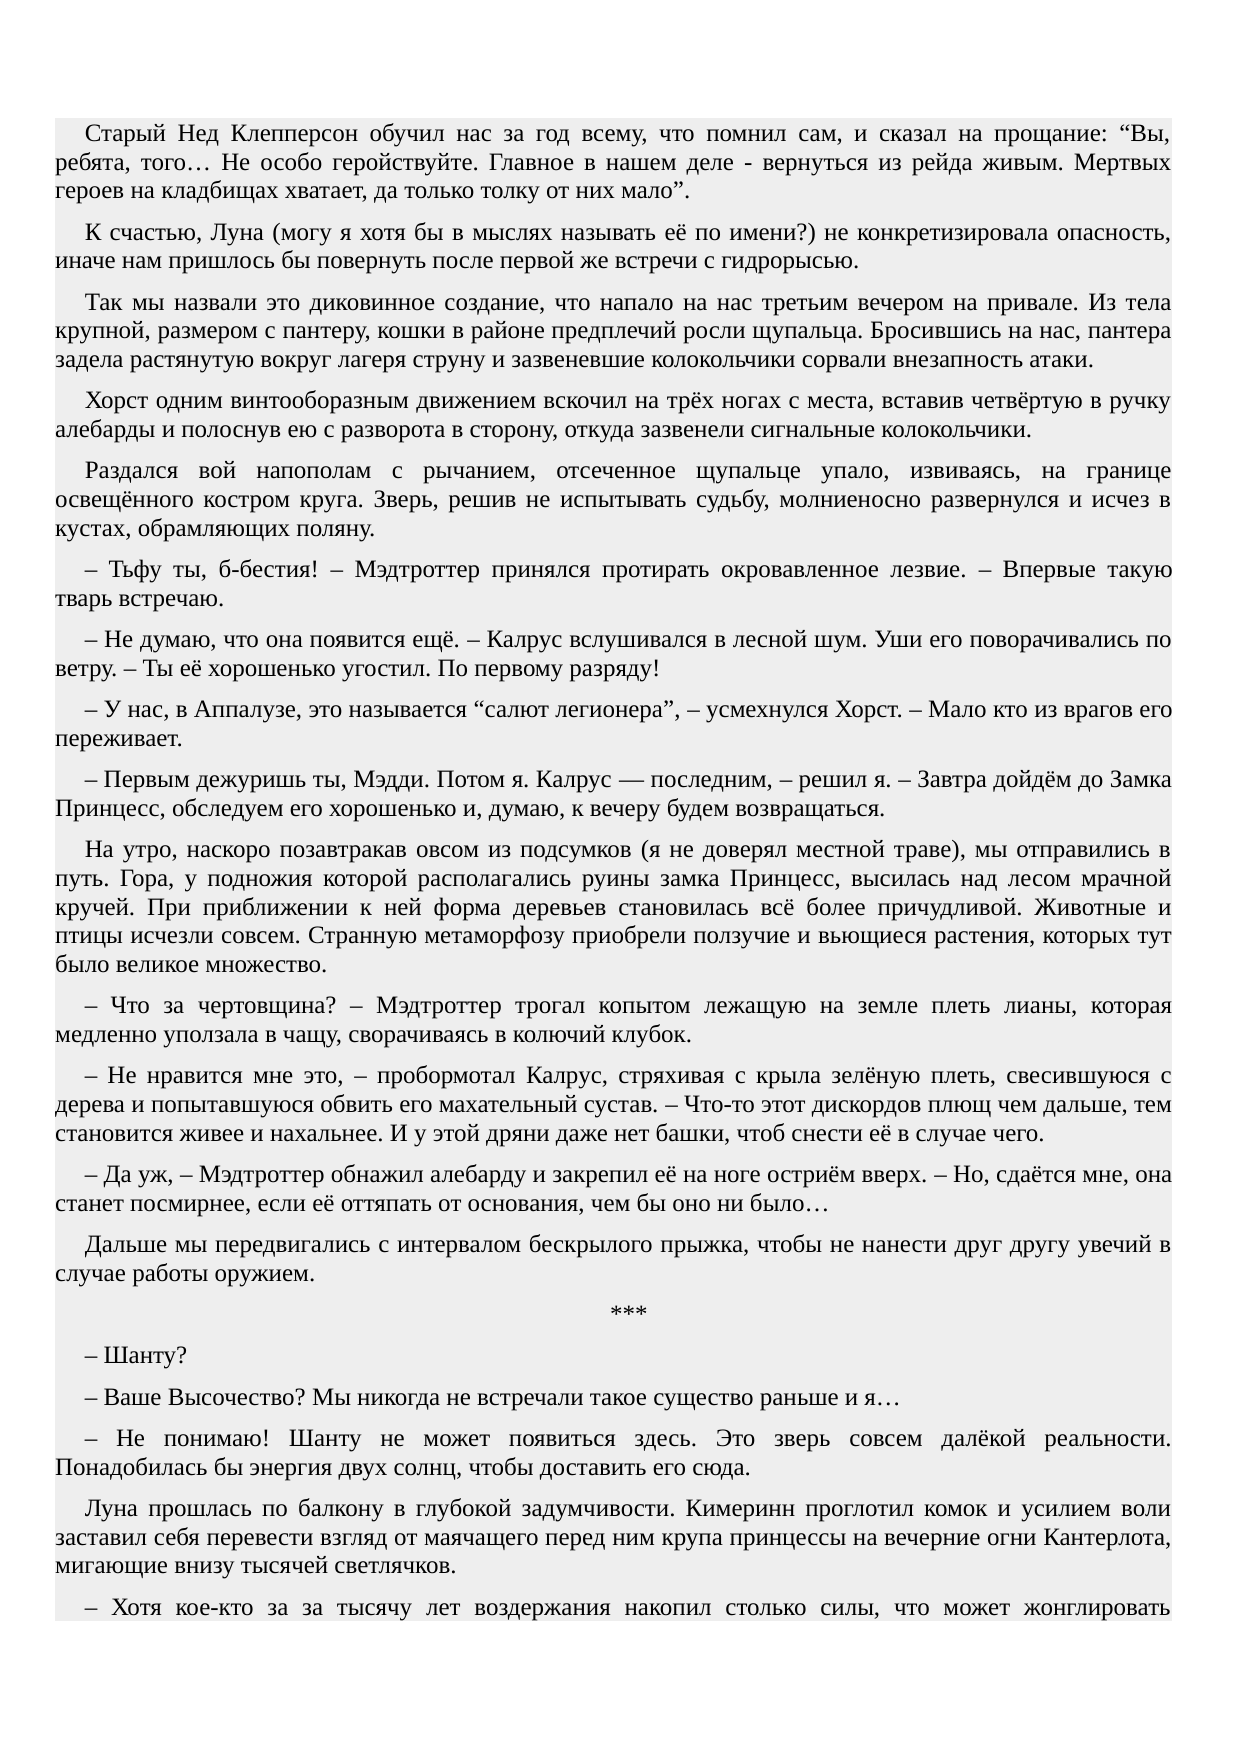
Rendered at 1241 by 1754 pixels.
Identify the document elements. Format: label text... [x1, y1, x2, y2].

text – У нас, в Аппалузе, это называется “салют легионера”, – усмехнулся Хорст. – Мало кто из врагов его переживает. [55, 694, 1172, 752]
text Луна прошлась по балкону в глубокой задумчивости. Кимеринн проглотил комок и усилием воли заставил себя перевести взгляд от маячащего перед ним крупа принцессы на вечерние огни Кантерлота, мигающие внизу тысячей светлячков. [55, 1493, 1172, 1579]
text Так мы назвали это диковинное создание, что напало на нас третьим вечером на привале. Из тела крупной, размером с пантеру, кошки в районе предплечий росли щупальца. Бросившись на нас, пантера задела растянутую вокруг лагеря струну и зазвеневшие колокольчики сорвали внезапность атаки. [55, 287, 1172, 373]
text – Шанту? [55, 1341, 1172, 1369]
text К счастью, Луна (могу я хотя бы в мыслях называть её по имени?) не конкретизировала опасность, иначе нам пришлось бы повернуть после первой же встречи с гидрорысью. [55, 217, 1172, 274]
text – Не понимаю! Шанту не может появиться здесь. Это зверь совсем далёкой реальности. Понадобилась бы энергия двух солнц, чтобы доставить его сюда. [55, 1423, 1172, 1481]
text – Не нравится мне это, – пробормотал Калрус, стряхивая с крыла зелёную плеть, свесившуюся с дерева и попытавшуюся обвить его махательный сустав. – Что-то этот дискордов плющ чем дальше, тем становится живее и нахальнее. И у этой дряни даже нет башки, чтоб снести её в случае чего. [55, 1061, 1172, 1147]
text Раздался вой напополам с рычанием, отсеченное щупальце упало, извиваясь, на границе освещённого костром круга. Зверь, решив не испытывать судьбу, молниеносно развернулся и исчез в кустах, обрамляющих поляну. [55, 456, 1172, 542]
text *** [55, 1299, 1172, 1328]
text – Ваше Высочество? Мы никогда не встречали такое существо раньше и я… [55, 1382, 1172, 1411]
text – Хотя кое-кто за за тысячу лет воздержания накопил столько силы, что может жонглировать [55, 1592, 1172, 1621]
text Старый Нед Клепперсон обучил нас за год всему, что помнил сам, и сказал на прощание: “Вы, ребята, того… Не особо геройствуйте. Главное в нашем деле - вернуться из рейда живым. Мертвых героев на кладбищах хватает, да только толку от них мало”. [55, 118, 1172, 204]
text – Не думаю, что она появится ещё. – Калрус вслушивался в лесной шум. Уши его поворачивались по ветру. – Ты её хорошенько угостил. По первому разряду! [55, 624, 1172, 682]
text – Да уж, – Мэдтроттер обнажил алебарду и закрепил её на ноге остриём вверх. – Но, сдаётся мне, она станет посмирнее, если её оттяпать от основания, чем бы оно ни было… [55, 1159, 1172, 1217]
text – Тьфу ты, б-бестия! – Мэдтроттер принялся протирать окровавленное лезвие. – Впервые такую тварь встречаю. [55, 554, 1172, 612]
text На утро, наскоро позавтракав овсом из подсумков (я не доверял местной траве), мы отправились в путь. Гора, у подножия которой располагались руины замка Принцесс, высилась над лесом мрачной кручей. При приближении к ней форма деревьев становилась всё более причудливой. Животные и птицы исчезли совсем. Странную метаморфозу приобрели ползучие и вьющиеся растения, которых тут было великое множество. [55, 834, 1172, 978]
text Хорст одним винтооборазным движением вскочил на трёх ногах с места, вставив четвёртую в ручку алебарды и полоснув ею с разворота в сторону, откуда зазвенели сигнальные колокольчики. [55, 386, 1172, 443]
text – Первым дежуришь ты, Мэдди. Потом я. Калрус — последним, – решил я. – Завтра дойдём до Замка Принцесс, обследуем его хорошенько и, думаю, к вечеру будем возвращаться. [55, 764, 1172, 822]
text – Что за чертовщина? – Мэдтроттер трогал копытом лежащую на земле плеть лианы, которая медленно уползала в чащу, сворачиваясь в колючий клубок. [55, 991, 1172, 1048]
text Дальше мы передвигались с интервалом бескрылого прыжка, чтобы не нанести друг другу увечий в случае работы оружием. [55, 1229, 1172, 1287]
